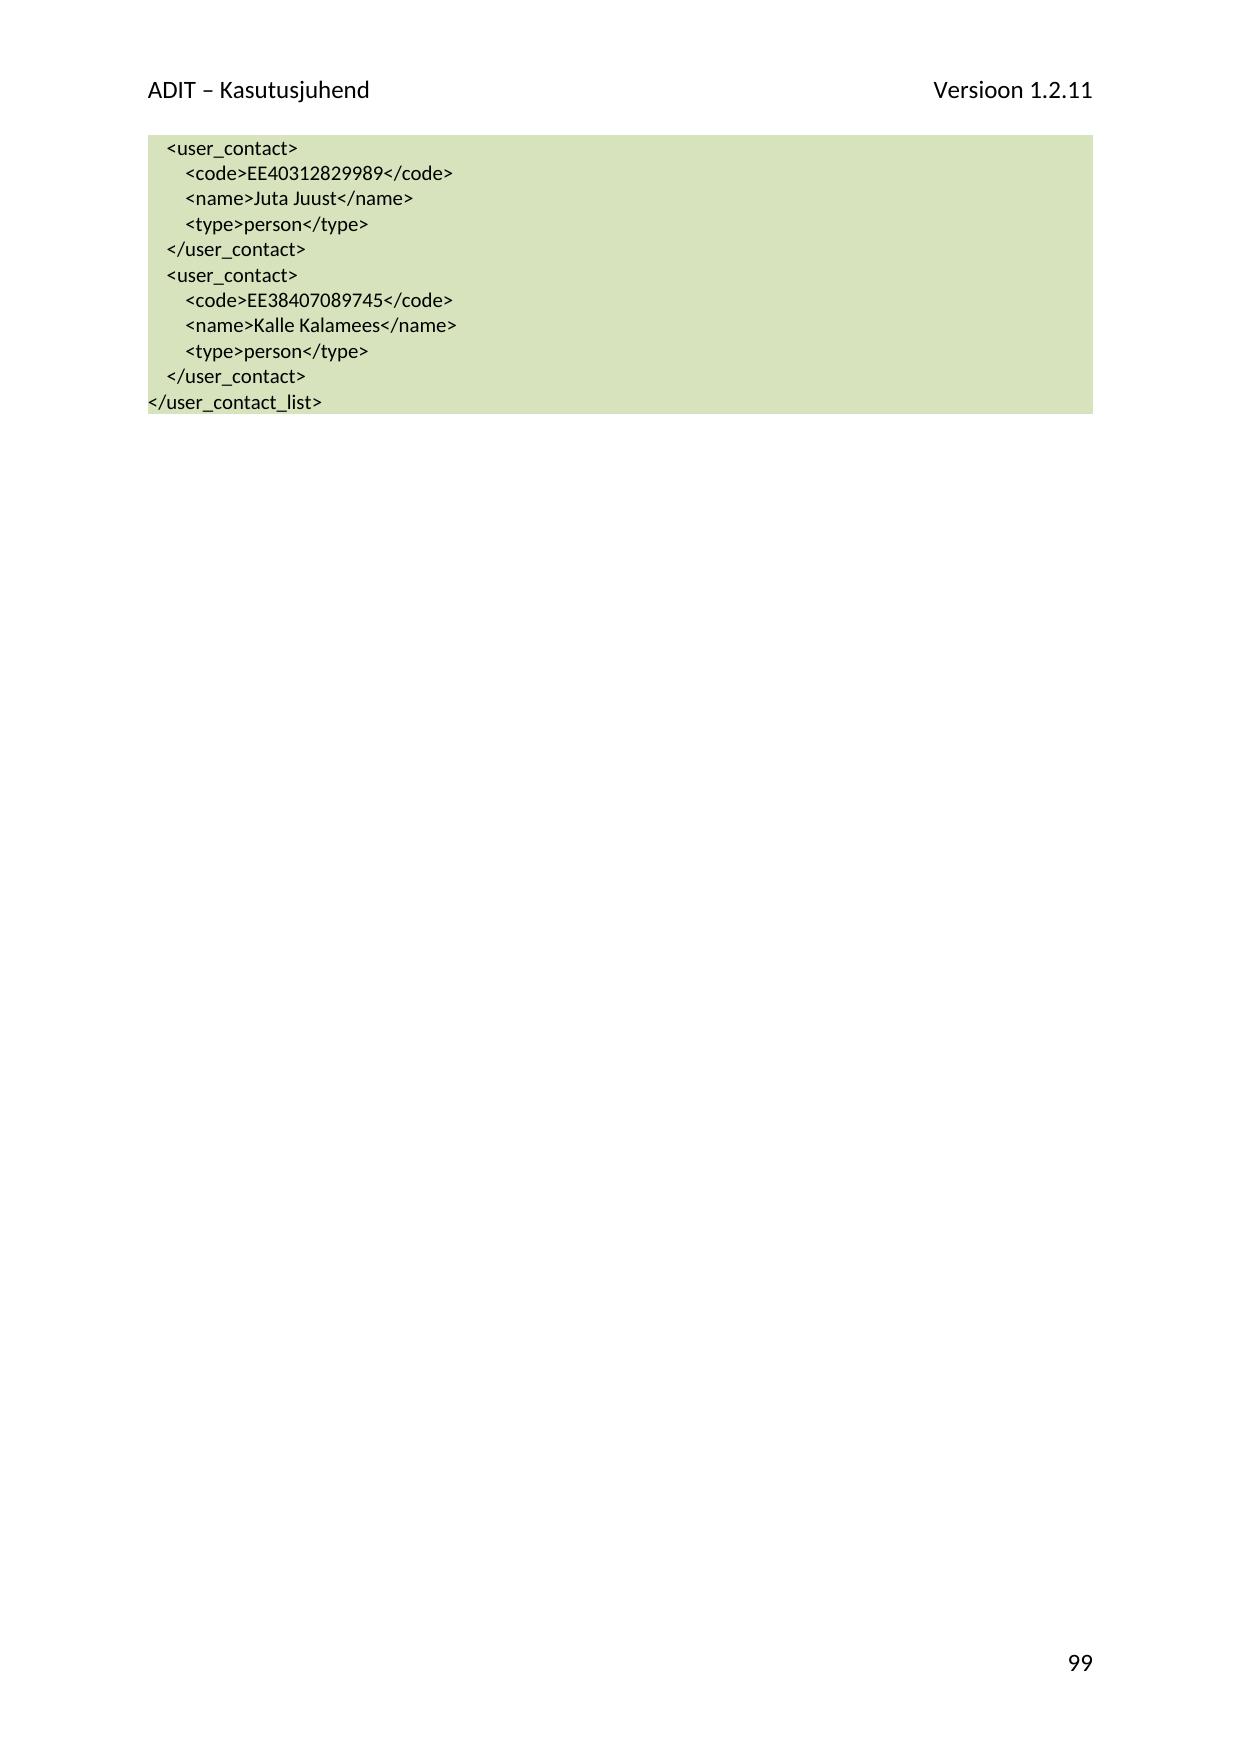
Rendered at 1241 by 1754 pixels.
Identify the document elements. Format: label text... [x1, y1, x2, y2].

text <name>Kalle Kalamees</name> [148, 313, 1093, 338]
text <user_contact> [148, 262, 1093, 287]
text </user_contact> [148, 363, 1093, 389]
text <name>Juta Juust</name> [148, 186, 1093, 211]
text </user_contact_list> [148, 389, 1093, 414]
text <type>person</type> [148, 338, 1093, 363]
text <code>EE38407089745</code> [148, 287, 1093, 313]
text </user_contact> [148, 236, 1093, 262]
text <type>person</type> [148, 211, 1093, 236]
text <code>EE40312829989</code> [148, 160, 1093, 186]
text <user_contact> [148, 135, 1093, 160]
